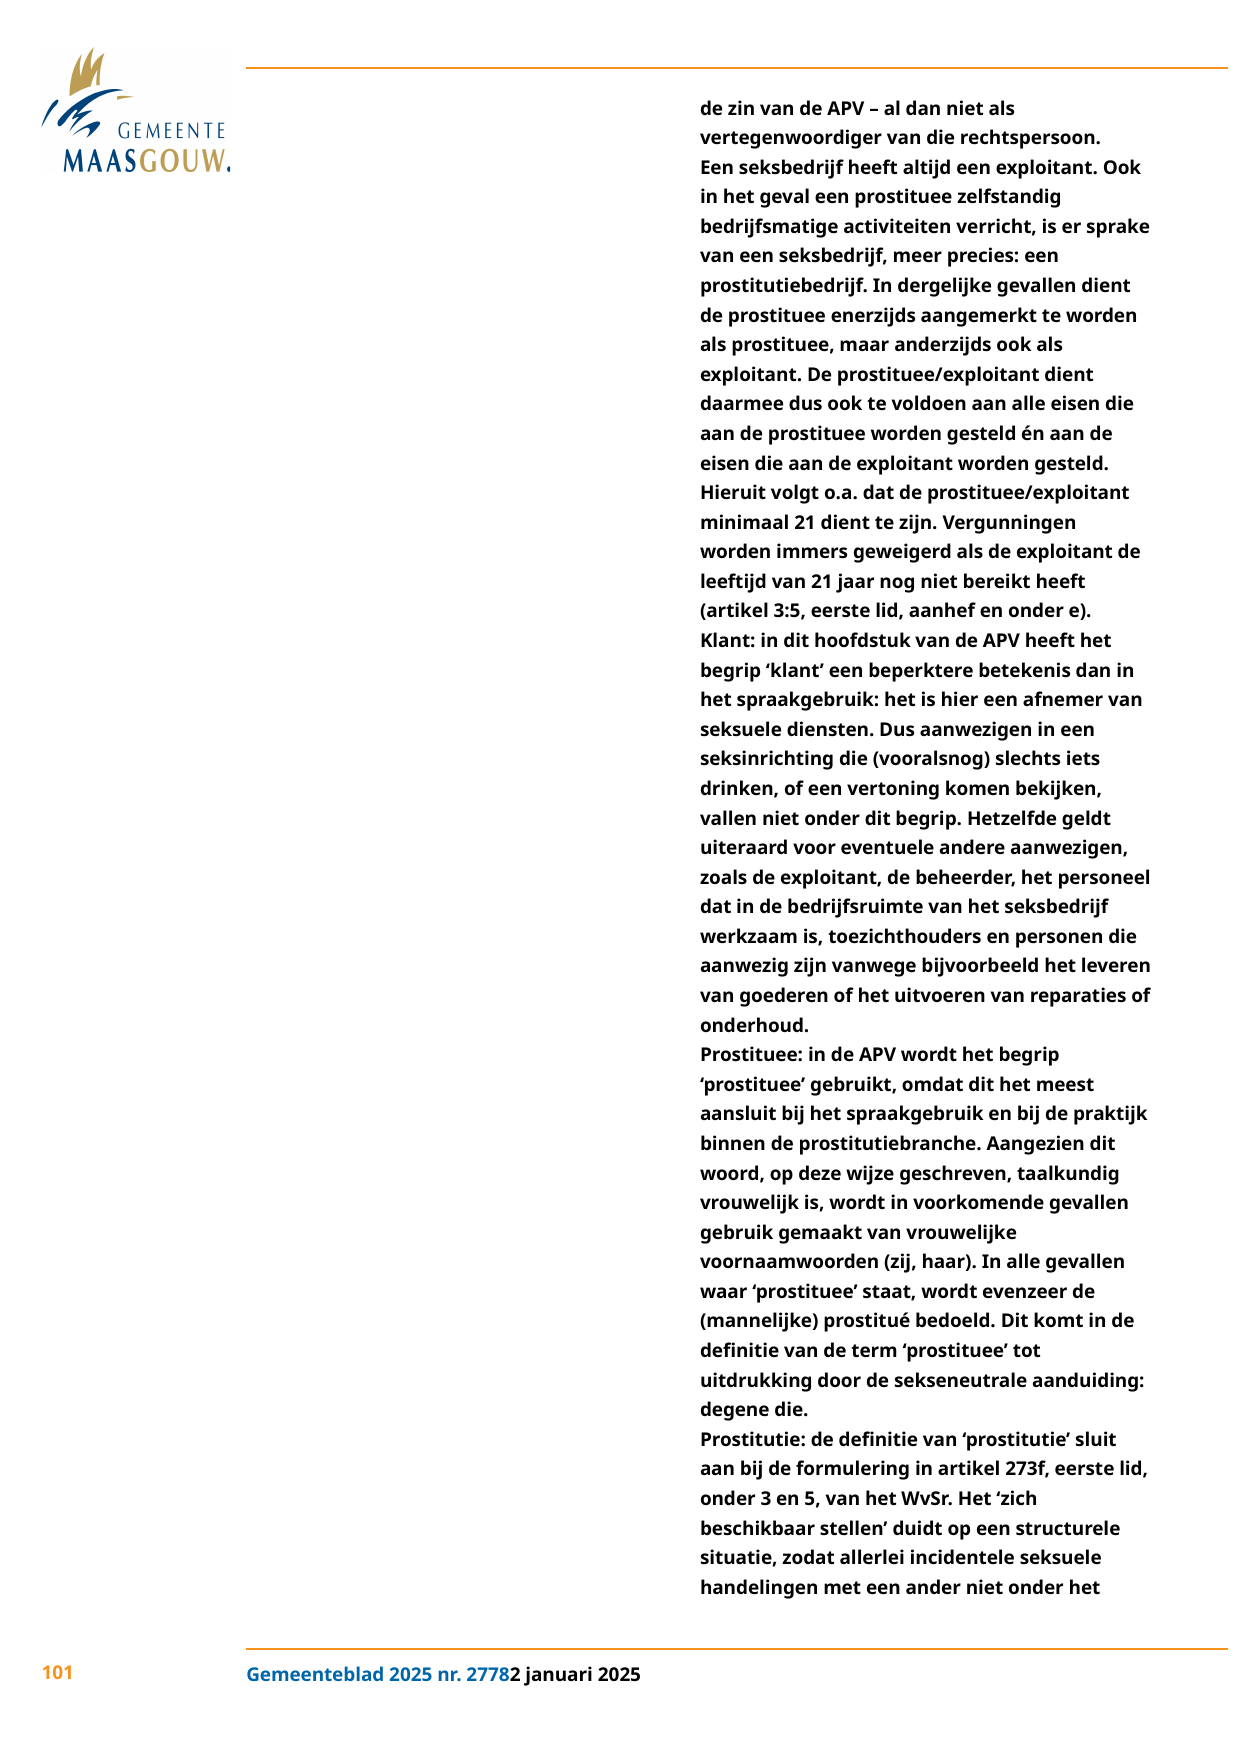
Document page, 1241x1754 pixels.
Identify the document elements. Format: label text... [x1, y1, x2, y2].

picture [41, 47, 231, 172]
table_cell de zin van de APV – al dan niet als vertegenwoordiger van die rechtspersoon. Een seksbedrijf heeft altijd een exploitant. Ook in het geval een prostituee zelfstandig bedrijfsmatige activiteiten verricht, is er sprake van een seksbedrijf, meer precies: een prostitutiebedrijf. In dergelijke gevallen dient de prostituee enerzijds aangemerkt te worden als prostituee, maar anderzijds ook als exploitant. De prostituee/exploitant dient daarmee dus ook te voldoen aan alle eisen die aan de prostituee worden gesteld én aan de eisen die aan de exploitant worden gesteld. Hieruit volgt o.a. dat de prostituee/exploitant minimaal 21 dient te zijn. Vergunningen worden immers geweigerd als de exploitant de leeftijd van 21 jaar nog niet bereikt heeft (artikel 3:5, eerste lid, aanhef en onder e). Klant: in dit hoofdstuk van de APV heeft het begrip ‘klant’ een beperktere betekenis dan in het spraakgebruik: het is hier een afnemer van seksuele diensten. Dus aanwezigen in een seksinrichting die (vooralsnog) slechts iets drinken, of een vertoning komen bekijken, vallen niet onder dit begrip. Hetzelfde geldt uiteraard voor eventuele andere aanwezigen, zoals de exploitant, de beheerder, het personeel dat in de bedrijfsruimte van het seksbedrijf werkzaam is, toezichthouders en personen die aanwezig zijn vanwege bijvoorbeeld het leveren van goederen of het uitvoeren van reparaties of onderhoud. Prostituee: in de APV wordt het begrip ‘prostituee’ gebruikt, omdat dit het meest aansluit bij het spraakgebruik en bij de praktijk binnen de prostitutiebranche. Aangezien dit woord, op deze wijze geschreven, taalkundig vrouwelijk is, wordt in voorkomende gevallen gebruik gemaakt van vrouwelijke voornaamwoorden (zij, haar). In alle gevallen waar ‘prostituee’ staat, wordt evenzeer de (mannelijke) prostitué bedoeld. Dit komt in de definitie van de term ‘prostituee’ tot uitdrukking door de sekseneutrale aanduiding: degene die. Prostitutie: de definitie van ‘prostitutie’ sluit aan bij de formulering in artikel 273f, eerste lid, onder 3 en 5, van het WvSr. Het ‘zich beschikbaar stellen’ duidt op een structurele situatie, zodat allerlei incidentele seksuele handelingen met een ander niet onder het [700, 95, 1152, 1600]
table_cell [248, 95, 700, 1600]
